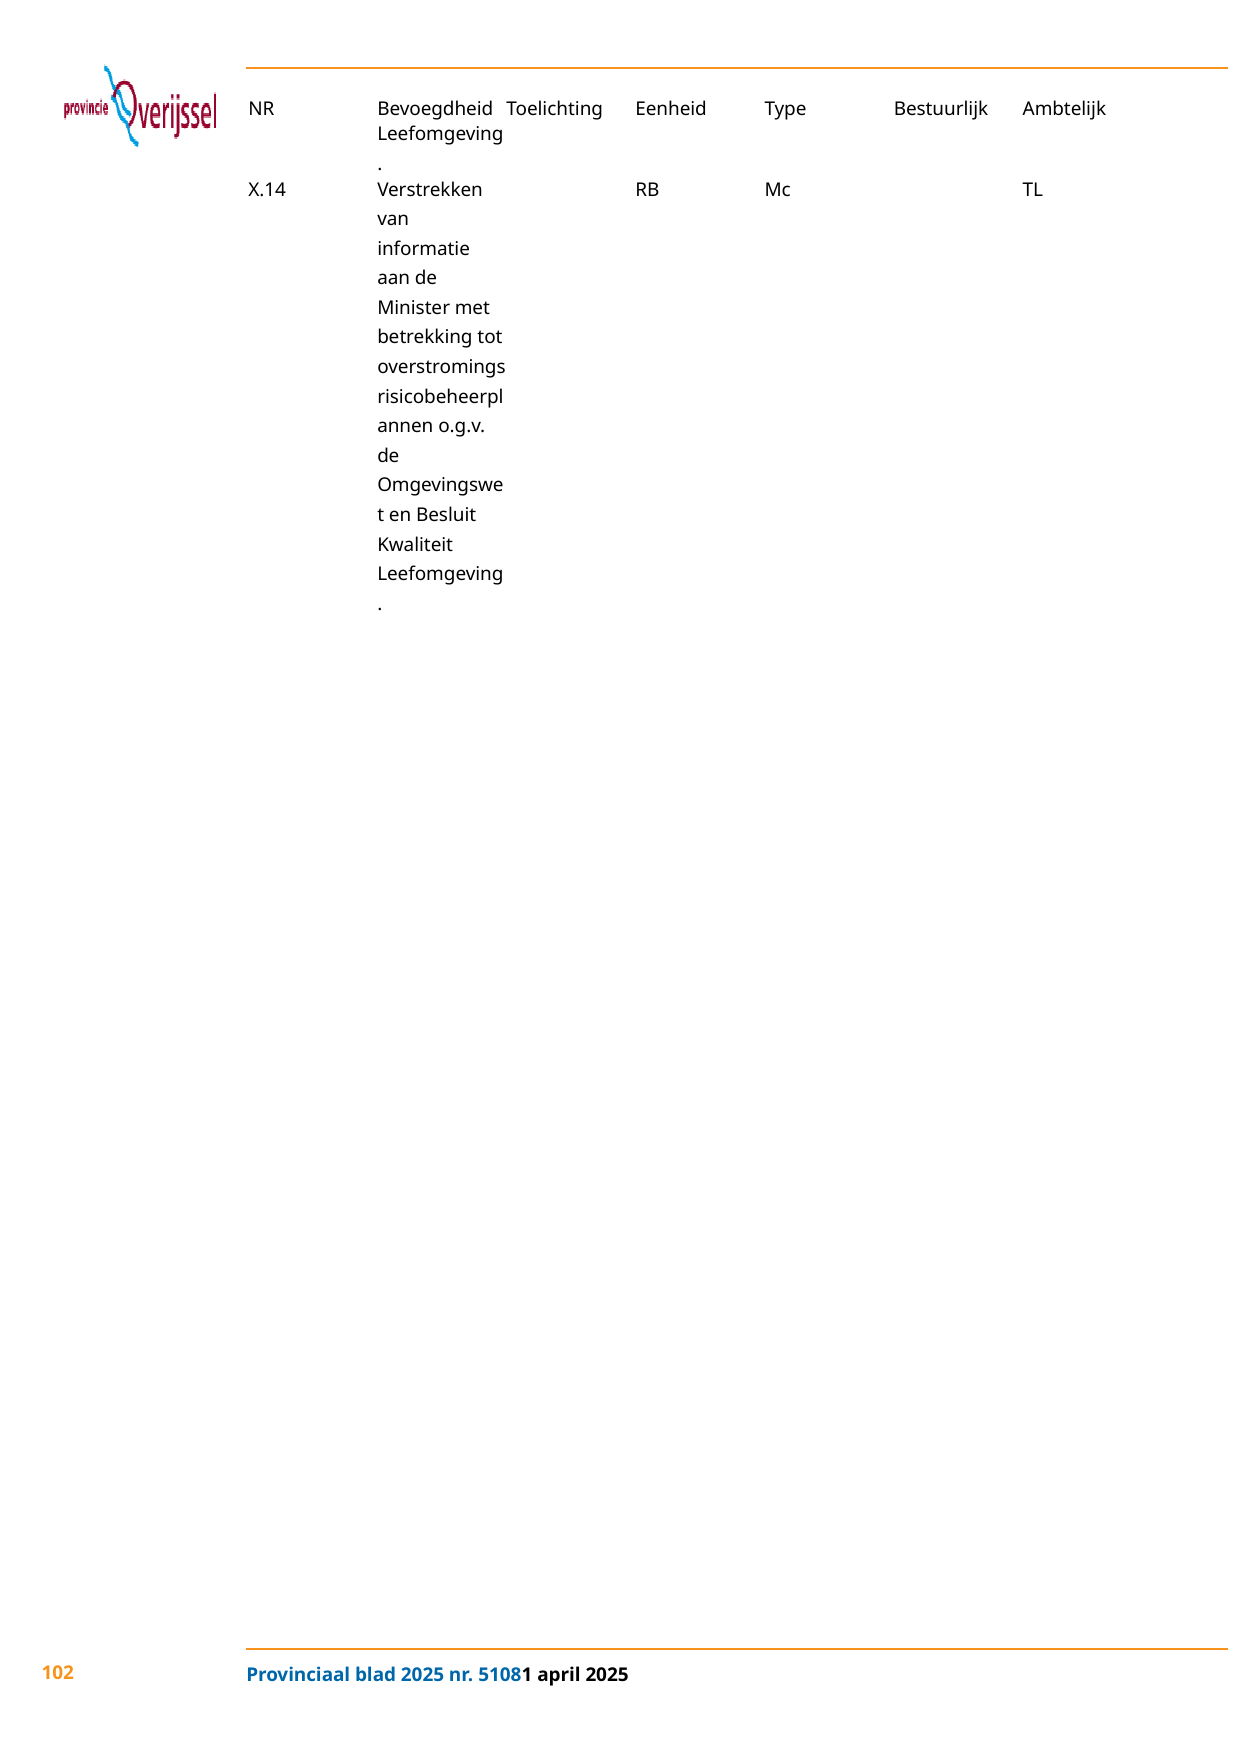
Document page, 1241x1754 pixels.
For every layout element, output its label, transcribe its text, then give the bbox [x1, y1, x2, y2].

table_cell [506, 176, 635, 616]
table_header Type [764, 95, 893, 121]
table_cell Leefomgeving. [377, 121, 506, 176]
table_cell Mc [764, 176, 893, 616]
table_cell Verstrekken van informatie aan de Minister met betrekking tot overstromingsrisicobeheerplannen o.g.v. de Omgevingswet en Besluit Kwaliteit Leefomgeving. [377, 176, 506, 616]
table_cell [635, 121, 764, 176]
table_header Bevoegdheid [377, 95, 506, 121]
table_cell [248, 121, 377, 176]
table_cell [894, 176, 1022, 616]
table_header NR [248, 95, 377, 121]
table_cell TL [1023, 176, 1152, 616]
table_header Ambtelijk [1023, 95, 1152, 121]
table_cell [764, 121, 893, 176]
table_cell RB [635, 176, 764, 616]
table_header Bestuurlijk [894, 95, 1022, 121]
table_cell [506, 121, 635, 176]
table_cell [1023, 121, 1152, 176]
table_header Toelichting [506, 95, 635, 121]
picture [41, 47, 231, 172]
table_cell [894, 121, 1022, 176]
table_header Eenheid [635, 95, 764, 121]
table_cell X.14 [248, 176, 377, 616]
